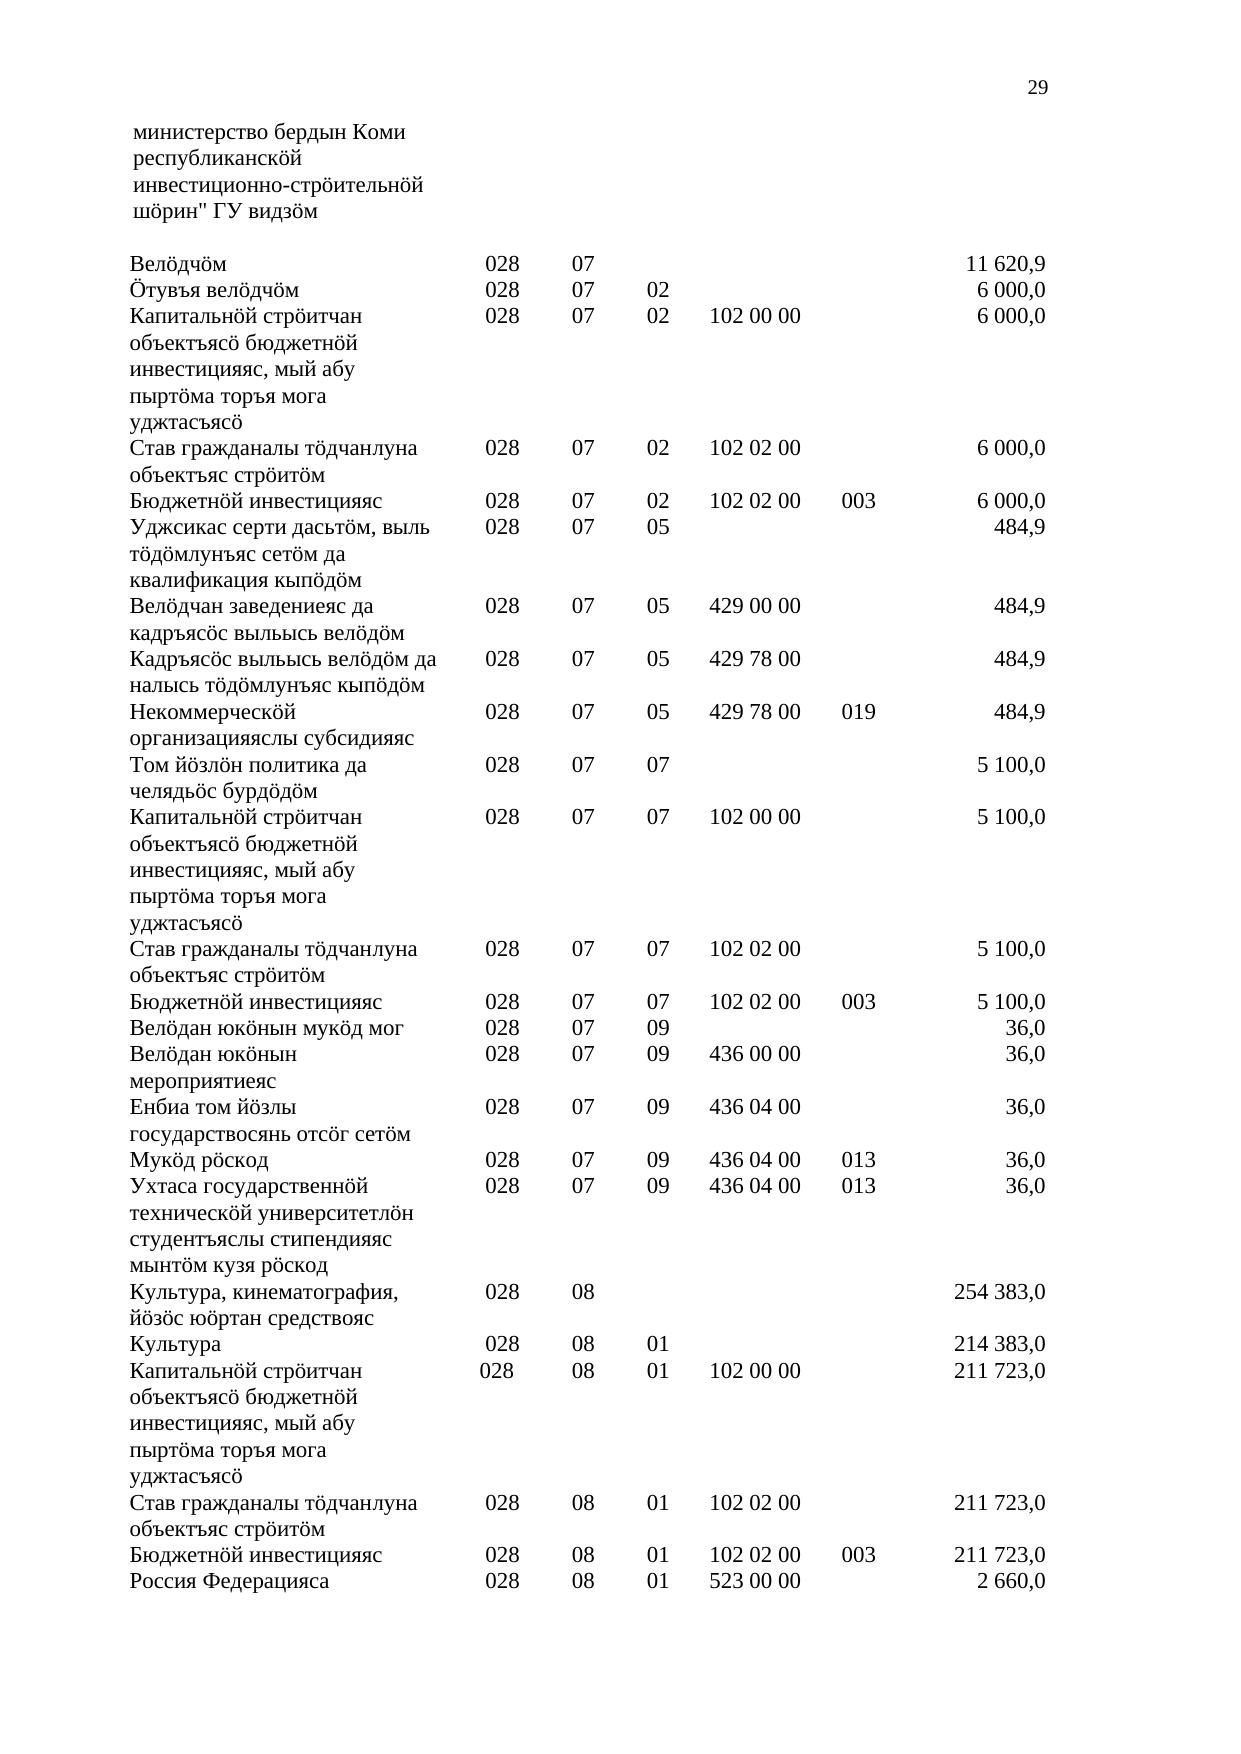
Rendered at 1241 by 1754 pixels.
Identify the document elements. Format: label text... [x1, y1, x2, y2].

table_cell 08 [531, 1541, 606, 1568]
table_cell 2 660,0 [887, 1568, 1057, 1594]
table_cell [681, 276, 812, 303]
table_cell [812, 250, 887, 276]
table_cell [1057, 935, 1113, 988]
table_cell [1057, 118, 1113, 250]
table_cell 07 [606, 803, 681, 935]
table_cell 07 [531, 1014, 606, 1041]
table_cell [812, 1041, 887, 1093]
table_cell [681, 1014, 812, 1041]
table_cell Том йöзлöн политика да челядьöс бурдöдöм [118, 751, 456, 803]
table_cell 484,9 [887, 514, 1057, 592]
table_cell 05 [606, 645, 681, 698]
table_cell 08 [531, 1330, 606, 1357]
table_cell 211 723,0 [887, 1357, 1057, 1488]
table_cell 09 [606, 1093, 681, 1146]
table_cell [681, 514, 812, 592]
table_cell [1057, 1357, 1113, 1488]
table_cell [681, 751, 812, 803]
table_cell [812, 1330, 887, 1357]
table_cell [1057, 1568, 1113, 1594]
table_cell 02 [606, 487, 681, 513]
table_cell [1057, 434, 1113, 487]
table_cell 5 100,0 [887, 935, 1057, 988]
table_cell [1057, 751, 1113, 803]
table_cell [681, 250, 812, 276]
table_cell [812, 593, 887, 645]
table_cell 436 04 00 [681, 1093, 812, 1146]
table_cell [1057, 1146, 1113, 1172]
table_cell 003 [812, 988, 887, 1014]
table_cell 003 [812, 1541, 887, 1568]
table_cell 08 [531, 1357, 606, 1488]
table_cell 028 [456, 1172, 531, 1278]
table_cell [606, 118, 681, 250]
table_cell 028 [456, 988, 531, 1014]
table_cell 36,0 [887, 1146, 1057, 1172]
table_cell 07 [531, 1146, 606, 1172]
table_cell 08 [531, 1568, 606, 1594]
table_cell 028 [456, 1146, 531, 1172]
table_cell 028 [456, 514, 531, 592]
table_cell 484,9 [887, 645, 1057, 698]
table_cell Бюджетнöй инвестицияяс [118, 487, 456, 513]
table_cell [606, 250, 681, 276]
table_cell 08 [531, 1278, 606, 1330]
table_cell 01 [606, 1568, 681, 1594]
table_cell 028 [456, 303, 531, 434]
table_cell 02 [606, 276, 681, 303]
table_cell [887, 118, 1057, 250]
table_cell [812, 1489, 887, 1541]
table_cell 429 78 00 [681, 698, 812, 751]
table_cell 09 [606, 1041, 681, 1093]
table_cell Велöдан юкöнын мукöд мог [118, 1014, 456, 1041]
table_cell 07 [531, 935, 606, 988]
table_cell 08 [531, 1489, 606, 1541]
table_cell [812, 1093, 887, 1146]
table_cell [812, 276, 887, 303]
table_cell [812, 434, 887, 487]
table_cell 028 [456, 1489, 531, 1541]
table_cell 07 [531, 434, 606, 487]
table_cell [1057, 1172, 1113, 1278]
table_cell 6 000,0 [887, 487, 1057, 513]
table_cell [1057, 1489, 1113, 1541]
table_cell 11 620,9 [887, 250, 1057, 276]
table_cell 36,0 [887, 1172, 1057, 1278]
table_cell 028 [456, 751, 531, 803]
table_cell 254 383,0 [887, 1278, 1057, 1330]
table_cell [1057, 1541, 1113, 1568]
table_cell 07 [531, 514, 606, 592]
table_cell [812, 514, 887, 592]
table_cell 09 [606, 1146, 681, 1172]
table_cell 01 [606, 1330, 681, 1357]
table_cell Россия Федерацияса [118, 1568, 456, 1594]
table_cell 07 [531, 698, 606, 751]
table_cell [1057, 487, 1113, 513]
table_cell Кадръясöс выльысь велöдöм да налысь тöдöмлунъяс кыпöдöм [118, 645, 456, 698]
table_cell [681, 1330, 812, 1357]
table_cell [1057, 645, 1113, 698]
table_cell 429 78 00 [681, 645, 812, 698]
table_cell 02 [606, 303, 681, 434]
table_cell 07 [606, 988, 681, 1014]
table_cell 028 [456, 1330, 531, 1357]
table_cell 429 00 00 [681, 593, 812, 645]
table_cell 013 [812, 1146, 887, 1172]
table_cell [812, 303, 887, 434]
table_cell [1057, 303, 1113, 434]
table_cell 214 383,0 [887, 1330, 1057, 1357]
table_cell Капитальнöй стрöитчан объектъясö бюджетнöй инвестицияяс, мый абу пыртöма торъя мога уджтасъясö [118, 1357, 456, 1488]
table_cell 028 [456, 645, 531, 698]
table_cell Велöдчöм [118, 250, 456, 276]
table_cell 028 [456, 1357, 531, 1488]
table_cell 05 [606, 514, 681, 592]
table_cell 102 02 00 [681, 434, 812, 487]
table_cell Некоммерческöй организацияяслы субсидияяс [118, 698, 456, 751]
table_cell 028 [456, 1041, 531, 1093]
table_cell 07 [531, 250, 606, 276]
table_cell 36,0 [887, 1041, 1057, 1093]
table_cell 436 00 00 [681, 1041, 812, 1093]
table_cell 07 [531, 487, 606, 513]
table_cell Став гражданалы тöдчан­луна объектъяс стрöитöм [118, 935, 456, 988]
table_cell Велöдан юкöнын мероприятиеяс [118, 1041, 456, 1093]
table_cell 028 [456, 803, 531, 935]
table_cell 028 [456, 593, 531, 645]
table_cell Культура, кинематография, йöзöс юöртан средствояс [118, 1278, 456, 1330]
table_cell Уджсикас серти дасьтöм, выль тöдöмлунъяс сетöм да квалификация кыпöдöм [118, 514, 456, 592]
table_cell 028 [456, 698, 531, 751]
table_cell [812, 935, 887, 988]
table_cell 028 [456, 935, 531, 988]
table_cell [812, 803, 887, 935]
table_cell Мукöд рöскод [118, 1146, 456, 1172]
table_cell 07 [531, 751, 606, 803]
table_cell 028 [456, 487, 531, 513]
table_cell Бюджетнöй инвестицияяс [118, 988, 456, 1014]
table_cell 028 [456, 1093, 531, 1146]
table_cell 5 100,0 [887, 751, 1057, 803]
table_cell 211 723,0 [887, 1489, 1057, 1541]
table_cell 07 [531, 645, 606, 698]
table_cell Капитальнöй стрöитчан объектъясö бюджетнöй инвестицияяс, мый абу пыртöма торъя мога уджтасъясö [118, 803, 456, 935]
table_cell [1057, 276, 1113, 303]
table_cell Велöдчан заведениеяс да кадръясöс выльысь велöдöм [118, 593, 456, 645]
table_cell 02 [606, 434, 681, 487]
table_cell 028 [456, 276, 531, 303]
table_cell [681, 118, 812, 250]
table_cell Став гражданалы тöдчан­луна объектъяс стрöитöм [118, 434, 456, 487]
table_cell 019 [812, 698, 887, 751]
table_cell [681, 1278, 812, 1330]
table_cell 028 [456, 434, 531, 487]
table_cell 07 [606, 751, 681, 803]
table_cell 102 00 00 [681, 303, 812, 434]
table_cell 028 [456, 1014, 531, 1041]
table_cell 01 [606, 1489, 681, 1541]
table_cell 01 [606, 1541, 681, 1568]
table_cell Культура [118, 1330, 456, 1357]
table_cell 07 [531, 593, 606, 645]
table_cell [812, 1278, 887, 1330]
table_cell 6 000,0 [887, 303, 1057, 434]
table_cell [1057, 250, 1113, 276]
table_cell [1057, 1330, 1113, 1357]
table_cell 01 [606, 1357, 681, 1488]
table_cell 5 100,0 [887, 988, 1057, 1014]
table_cell [1057, 988, 1113, 1014]
table_cell 102 02 00 [681, 935, 812, 988]
table_cell [1057, 698, 1113, 751]
table_cell 102 00 00 [681, 803, 812, 935]
table_cell [606, 1278, 681, 1330]
table_cell [1057, 1278, 1113, 1330]
table_cell 013 [812, 1172, 887, 1278]
table_cell 211 723,0 [887, 1541, 1057, 1568]
table_cell [812, 751, 887, 803]
table_cell 07 [531, 803, 606, 935]
table_cell 5 100,0 [887, 803, 1057, 935]
table_cell 028 [456, 250, 531, 276]
table_cell 6 000,0 [887, 434, 1057, 487]
table_cell [1057, 1093, 1113, 1146]
table_cell 07 [531, 303, 606, 434]
table_cell [812, 1357, 887, 1488]
table_cell [812, 1014, 887, 1041]
table_cell Бюджетнöй инвестицияяс [118, 1541, 456, 1568]
table_cell [812, 118, 887, 250]
table_cell [812, 645, 887, 698]
table_cell [1057, 1014, 1113, 1041]
table_cell 05 [606, 698, 681, 751]
table_cell 102 00 00 [681, 1357, 812, 1488]
table_cell 09 [606, 1014, 681, 1041]
table_cell 028 [456, 1541, 531, 1568]
table_cell 102 02 00 [681, 487, 812, 513]
table_cell [1057, 593, 1113, 645]
table_cell 102 02 00 [681, 988, 812, 1014]
table_cell 07 [531, 988, 606, 1014]
table_cell 09 [606, 1172, 681, 1278]
table_cell [1057, 1041, 1113, 1093]
table_cell 102 02 00 [681, 1489, 812, 1541]
table_cell [812, 1568, 887, 1594]
table_cell 36,0 [887, 1014, 1057, 1041]
table_cell 07 [531, 1041, 606, 1093]
table_cell [1057, 514, 1113, 592]
table_cell 484,9 [887, 698, 1057, 751]
table_cell 003 [812, 487, 887, 513]
table_cell 436 04 00 [681, 1146, 812, 1172]
table_cell [456, 118, 531, 250]
table_cell 523 00 00 [681, 1568, 812, 1594]
table_cell министерство бердын Коми республиканскöй инвестиционно-стрöительнöй шöрин" ГУ видзöм [118, 118, 456, 250]
table_cell [1057, 803, 1113, 935]
table_cell 36,0 [887, 1093, 1057, 1146]
table_cell 028 [456, 1568, 531, 1594]
table_cell [531, 118, 606, 250]
table_cell 05 [606, 593, 681, 645]
table_cell 07 [531, 1172, 606, 1278]
table_cell Капитальнöй стрöитчан объектъясö бюджетнöй инвестицияяс, мый абу пыртöма торъя мога уджтасъясö [118, 303, 456, 434]
table_cell Öтувъя велöдчöм [118, 276, 456, 303]
table_cell 07 [531, 1093, 606, 1146]
table_cell Ухтаса государственнöй техническöй университетлöн студентъяслы стипендияяс мынтöм кузя рöскод [118, 1172, 456, 1278]
table_cell 6 000,0 [887, 276, 1057, 303]
table_cell Енбиа том йöзлы государствосянь отсöг сетöм [118, 1093, 456, 1146]
table_cell 07 [531, 276, 606, 303]
table_cell 436 04 00 [681, 1172, 812, 1278]
table_cell 07 [606, 935, 681, 988]
table_cell 484,9 [887, 593, 1057, 645]
table_cell 028 [456, 1278, 531, 1330]
table_cell Став гражданалы тöдчан­луна объектъяс стрöитöм [118, 1489, 456, 1541]
table_cell 102 02 00 [681, 1541, 812, 1568]
